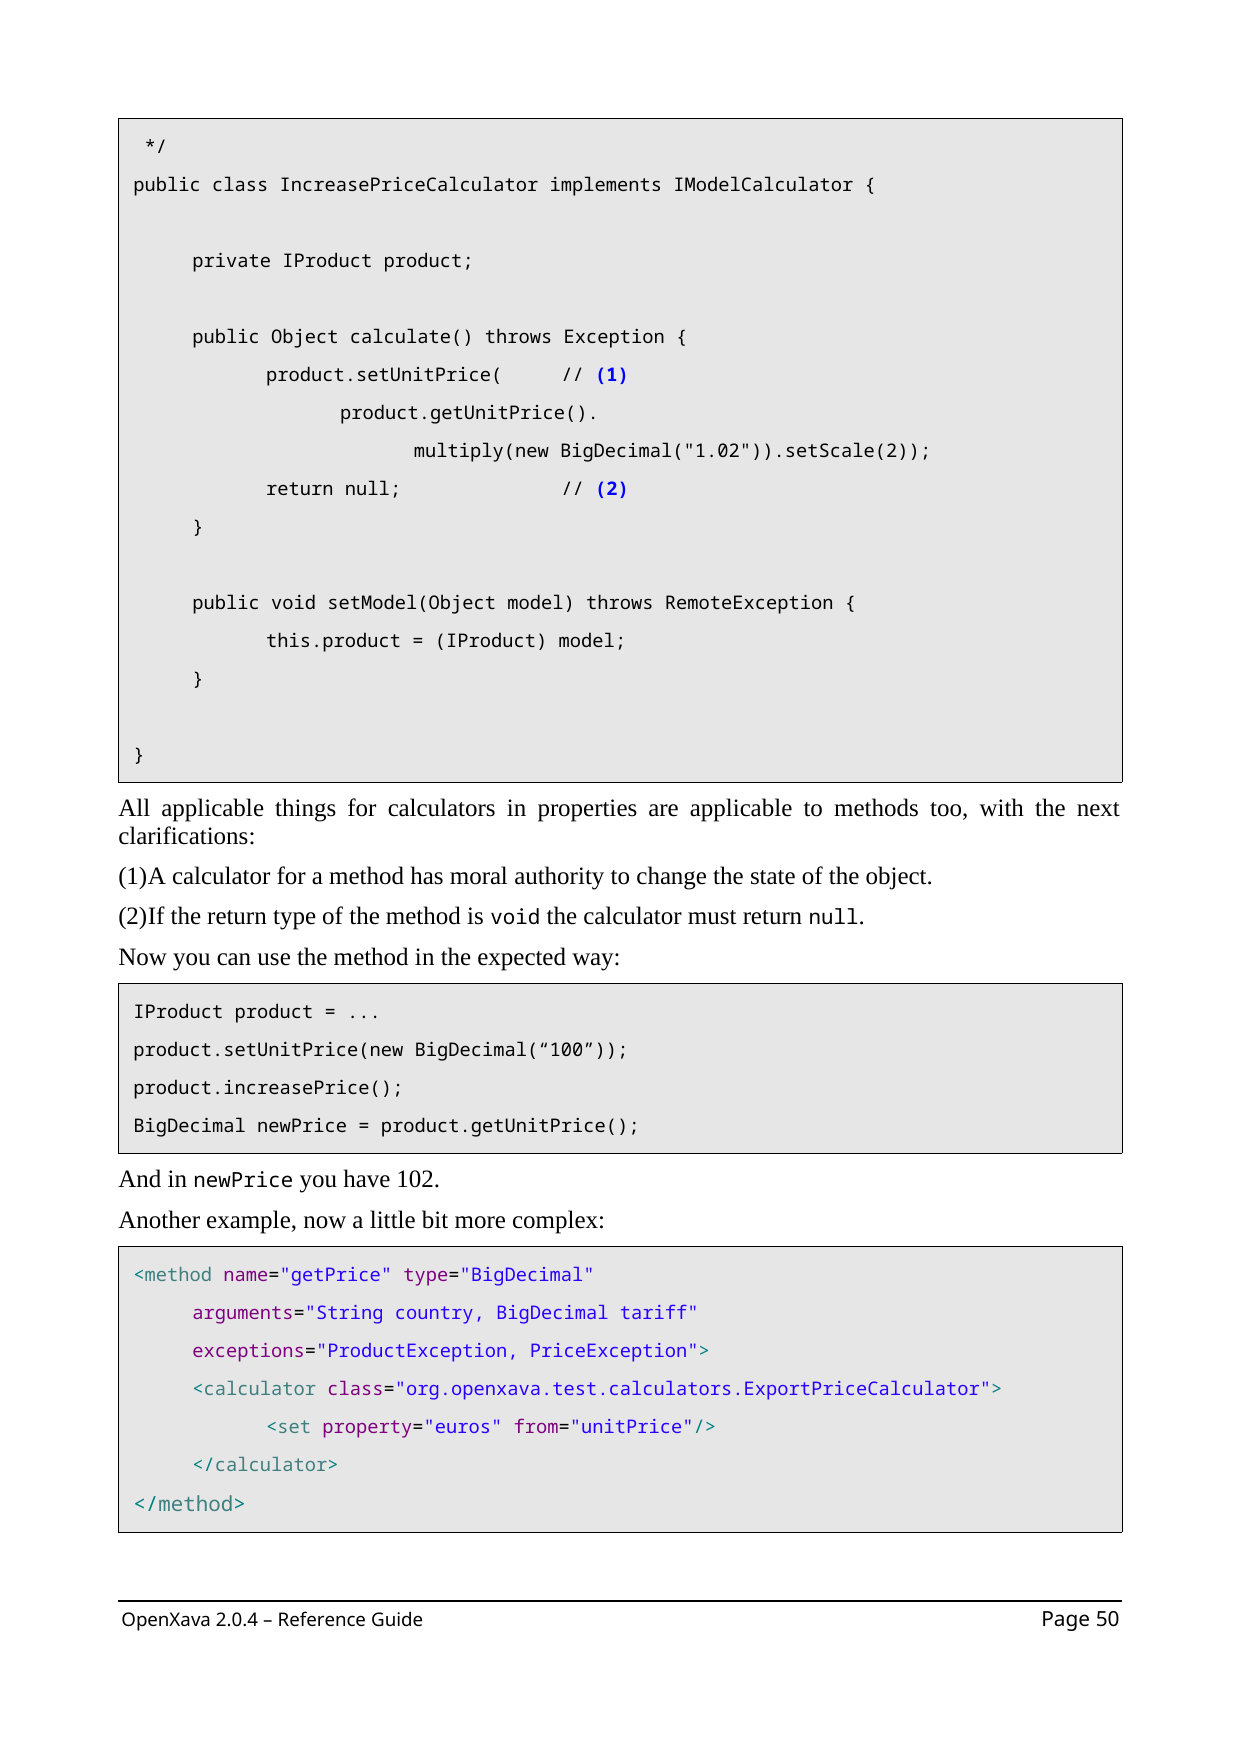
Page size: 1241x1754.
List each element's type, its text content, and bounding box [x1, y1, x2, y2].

list A calculator for a method has moral authority to change the state of the object. [118, 862, 1122, 890]
text product.setUnitPrice(new BigDecimal(“100”)); [119, 1021, 1122, 1059]
list If the return type of the method is void the calculator must return null. [118, 902, 1122, 931]
text <set property="euros" from="unitPrice"/> [119, 1398, 1122, 1436]
text public class IncreasePriceCalculator implements IModelCalculator { [119, 156, 1122, 194]
text private IProduct product; [119, 232, 1122, 270]
text exceptions="ProductException, PriceException"> [119, 1322, 1122, 1360]
text </calculator> [119, 1436, 1122, 1474]
text And in newPrice you have 102. [118, 1165, 1122, 1193]
text */ [119, 119, 1122, 156]
text All applicable things for calculators in properties are applicable to methods too, with the next clarifications: [118, 794, 1122, 850]
text public void setModel(Object model) throws RemoteException { [119, 574, 1122, 612]
text <calculator class="org.openxava.test.calculators.ExportPriceCalculator"> [119, 1360, 1122, 1398]
text arguments="String country, BigDecimal tariff" [119, 1284, 1122, 1322]
text Another example, now a little bit more complex: [118, 1206, 1122, 1234]
text } [119, 650, 1122, 688]
text this.product = (IProduct) model; [119, 612, 1122, 650]
text return null; // (2) [119, 460, 1122, 498]
text <method name="getPrice" type="BigDecimal" [119, 1247, 1122, 1284]
text Now you can use the method in the expected way: [118, 943, 1122, 971]
text product.getUnitPrice(). [119, 384, 1122, 422]
text IProduct product = ... [119, 984, 1122, 1021]
text } [119, 498, 1122, 536]
text public Object calculate() throws Exception { [119, 308, 1122, 346]
text BigDecimal newPrice = product.getUnitPrice(); [119, 1097, 1122, 1153]
text multiply(new BigDecimal("1.02")).setScale(2)); [119, 422, 1122, 460]
text } [119, 726, 1122, 782]
text </method> [119, 1474, 1122, 1532]
text product.increasePrice(); [119, 1059, 1122, 1097]
text product.setUnitPrice( // (1) [119, 346, 1122, 384]
